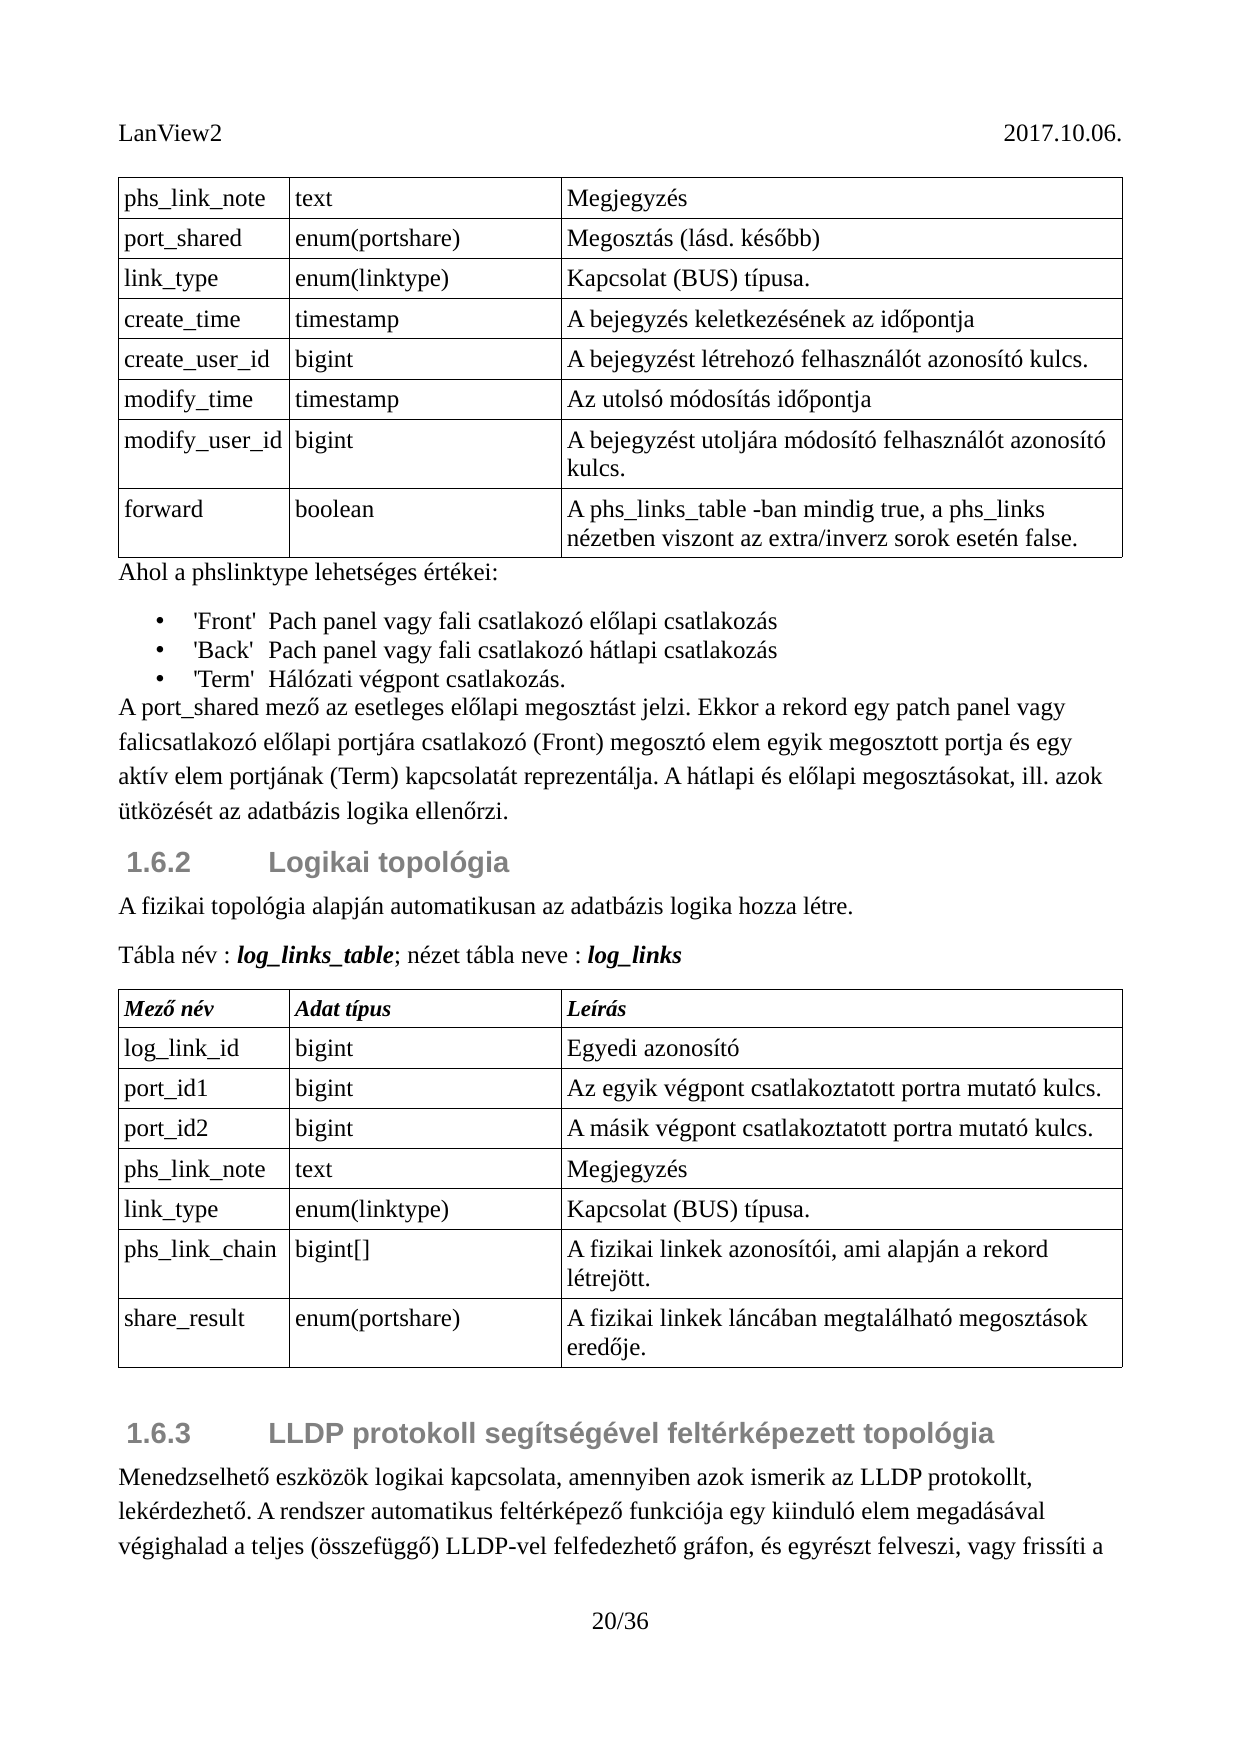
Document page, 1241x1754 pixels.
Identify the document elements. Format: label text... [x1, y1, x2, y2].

table_cell text [290, 1149, 561, 1188]
table_cell Egyedi azonosító [562, 1028, 1122, 1067]
table_cell timestamp [290, 380, 561, 419]
table_cell A fizikai linkek azonosítói, ami alapján a rekord létrejött. [562, 1230, 1122, 1298]
subtitle LLDP protokoll segítségével feltérképezett topológia [118, 1416, 1122, 1449]
text A fizikai topológia alapján automatikusan az adatbázis logika hozza létre. [118, 891, 1122, 920]
table_cell A phs_links_table -ban mindig true, a phs_links nézetben viszont az extra/inverz sorok esetén false. [562, 489, 1122, 557]
table_cell bigint [290, 339, 561, 379]
table_cell bigint [290, 1109, 561, 1148]
table_cell phs_link_note [119, 1149, 289, 1188]
table_cell Megosztás (lásd. később) [562, 219, 1122, 258]
table_cell bigint [290, 1028, 561, 1067]
table_cell enum(portshare) [290, 1299, 561, 1367]
table_cell text [290, 178, 561, 217]
table_cell enum(portshare) [290, 219, 561, 258]
table_cell bigint [290, 420, 561, 488]
table_cell port_shared [119, 219, 289, 258]
text Ahol a phslinktype lehetséges értékei: [118, 558, 1122, 586]
table_cell Megjegyzés [562, 178, 1122, 217]
table_cell A fizikai linkek láncában megtalálható megosztások eredője. [562, 1299, 1122, 1367]
table_cell Kapcsolat (BUS) típusa. [562, 1189, 1122, 1229]
table_cell phs_link_note [119, 178, 289, 217]
table_cell enum(linktype) [290, 259, 561, 298]
table_cell enum(linktype) [290, 1189, 561, 1229]
table_cell create_user_id [119, 339, 289, 379]
table_cell A bejegyzés keletkezésének az időpontja [562, 299, 1122, 338]
table_cell A bejegyzést létrehozó felhasználót azonosító kulcs. [562, 339, 1122, 379]
list 'Front' Pach panel vagy fali csatlakozó előlapi csatlakozás [156, 606, 1122, 635]
table_cell forward [119, 489, 289, 557]
table_cell create_time [119, 299, 289, 338]
table_cell port_id2 [119, 1109, 289, 1148]
table_cell Kapcsolat (BUS) típusa. [562, 259, 1122, 298]
table_header Mező név [119, 990, 289, 1027]
subtitle Logikai topológia [118, 845, 1122, 878]
table_header Leírás [562, 990, 1122, 1027]
table_cell timestamp [290, 299, 561, 338]
table_cell port_id1 [119, 1069, 289, 1108]
table_cell log_link_id [119, 1028, 289, 1067]
table_cell Az utolsó módosítás időpontja [562, 380, 1122, 419]
table_cell modify_user_id [119, 420, 289, 488]
list 'Back' Pach panel vagy fali csatlakozó hátlapi csatlakozás [156, 635, 1122, 664]
text Menedzselhető eszközök logikai kapcsolata, amennyiben azok ismerik az LLDP protokollt, lekérdezhető. A rendszer automatikus feltérképező funkciója egy kiinduló elem megadásával végighalad a teljes (összefüggő) LLDP-vel felfedezhető gráfon, és egyrészt felveszi, vagy frissíti a [118, 1462, 1122, 1560]
text Tábla név : log_links_table; nézet tábla neve : log_links [118, 940, 1122, 969]
table_header Adat típus [290, 990, 561, 1027]
table_cell boolean [290, 489, 561, 557]
table_cell share_result [119, 1299, 289, 1367]
text A port_shared mező az esetleges előlapi megosztást jelzi. Ekkor a rekord egy patch panel vagy falicsatlakozó előlapi portjára csatlakozó (Front) megosztó elem egyik megosztott portja és egy aktív elem portjának (Term) kapcsolatát reprezentálja. A hátlapi és előlapi megosztásokat, ill. azok ütközését az adatbázis logika ellenőrzi. [118, 692, 1122, 825]
table_cell Megjegyzés [562, 1149, 1122, 1188]
table_cell link_type [119, 1189, 289, 1229]
table_cell bigint[] [290, 1230, 561, 1298]
table_cell modify_time [119, 380, 289, 419]
table_cell A bejegyzést utoljára módosító felhasználót azonosító kulcs. [562, 420, 1122, 488]
list 'Term' Hálózati végpont csatlakozás. [156, 664, 1122, 692]
table_cell bigint [290, 1069, 561, 1108]
table_cell A másik végpont csatlakoztatott portra mutató kulcs. [562, 1109, 1122, 1148]
table_cell link_type [119, 259, 289, 298]
table_cell Az egyik végpont csatlakoztatott portra mutató kulcs. [562, 1069, 1122, 1108]
table_cell phs_link_chain [119, 1230, 289, 1298]
